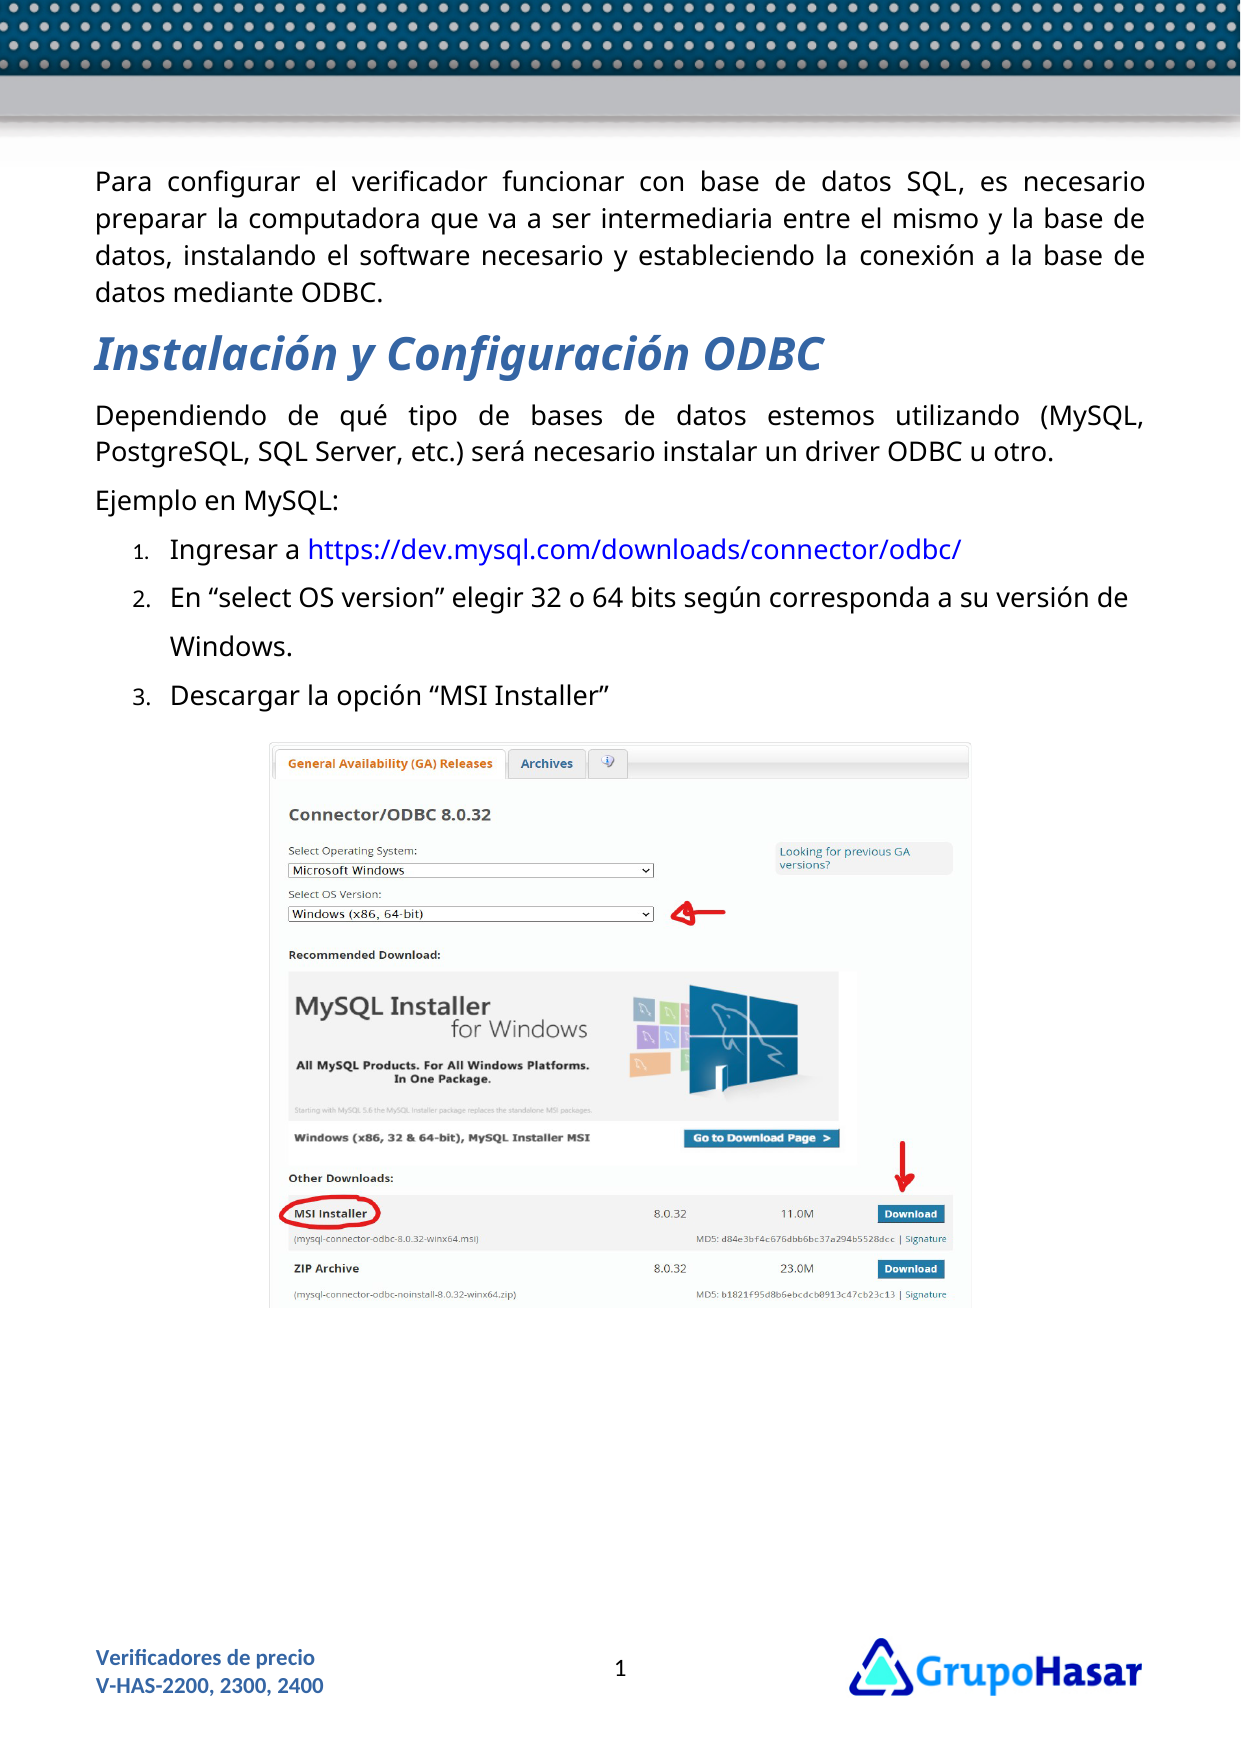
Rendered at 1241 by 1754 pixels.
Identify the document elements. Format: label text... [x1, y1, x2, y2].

picture [521, 42, 530, 50]
picture [828, 42, 837, 50]
picture [511, 60, 519, 69]
picture [91, 42, 100, 50]
picture [398, 3, 407, 12]
picture [429, 23, 438, 31]
list Descargar la opción “MSI Installer” [132, 676, 1146, 713]
picture [194, 4, 202, 12]
picture [582, 42, 591, 50]
picture [818, 60, 826, 69]
picture [787, 42, 796, 50]
picture [541, 3, 550, 12]
picture [358, 3, 366, 12]
picture [214, 3, 223, 12]
picture [992, 3, 1000, 12]
picture [1166, 23, 1174, 31]
picture [572, 60, 581, 69]
picture [268, 737, 972, 1308]
picture [1104, 60, 1113, 69]
picture [491, 22, 499, 31]
picture [552, 60, 560, 69]
picture [234, 42, 243, 50]
picture [910, 42, 919, 50]
picture [879, 23, 887, 31]
picture [1186, 60, 1195, 69]
text Para configurar el verificador funcionar con base de datos SQL, es necesario preparar la computadora que va a ser intermediaria entre el mismo y la base de datos, instalando el software necesario y estableciendo la conexión a la base de datos mediante ODBC. [94, 162, 1146, 310]
picture [1105, 23, 1113, 31]
picture [1156, 42, 1164, 50]
picture [470, 22, 479, 31]
picture [132, 3, 141, 12]
picture [491, 60, 499, 69]
picture [112, 42, 120, 50]
picture [1084, 23, 1092, 31]
picture [798, 60, 806, 69]
picture [992, 42, 1000, 50]
text Instalación y Configuración ODBC [94, 322, 1146, 384]
picture [981, 23, 990, 31]
picture [30, 42, 39, 50]
picture [0, 60, 8, 69]
picture [286, 23, 294, 31]
picture [204, 23, 212, 31]
picture [1073, 42, 1083, 50]
picture [1145, 60, 1154, 69]
picture [582, 3, 591, 12]
picture [961, 60, 970, 69]
picture [112, 4, 120, 12]
picture [511, 23, 519, 31]
picture [408, 60, 417, 69]
picture [419, 42, 427, 50]
picture [60, 23, 69, 31]
picture [654, 22, 663, 31]
picture [665, 3, 673, 12]
picture [613, 60, 621, 69]
picture [624, 3, 632, 12]
picture [848, 3, 857, 12]
picture [1012, 3, 1021, 12]
picture [173, 42, 181, 50]
picture [736, 23, 745, 31]
picture [1033, 42, 1042, 50]
picture [40, 23, 48, 31]
picture [633, 23, 643, 31]
picture [51, 3, 59, 12]
picture [746, 3, 754, 12]
picture [879, 60, 888, 69]
picture [624, 42, 632, 50]
picture [603, 42, 612, 50]
picture [541, 42, 550, 50]
picture [644, 3, 652, 12]
picture [1043, 60, 1052, 69]
picture [500, 42, 510, 50]
picture [449, 60, 458, 69]
picture [20, 23, 28, 31]
picture [757, 22, 765, 31]
list Ingresar a https://dev.mysql.com/downloads/connector/odbc/ [132, 530, 1146, 567]
picture [531, 60, 540, 69]
picture [1125, 23, 1133, 31]
picture [327, 60, 335, 69]
picture [1033, 3, 1042, 12]
picture [101, 60, 110, 69]
picture [358, 42, 366, 50]
picture [460, 42, 468, 50]
picture [20, 60, 28, 69]
picture [378, 42, 386, 50]
picture [275, 3, 284, 12]
picture [972, 3, 980, 12]
picture [1053, 3, 1062, 12]
picture [1207, 60, 1216, 69]
picture [859, 23, 867, 31]
picture [1064, 23, 1072, 31]
picture [890, 3, 898, 12]
picture [101, 23, 110, 31]
picture [951, 42, 959, 50]
picture [1073, 3, 1083, 12]
text Dependiendo de qué tipo de bases de datos estemos utilizando (MySQL, PostgreSQL, SQL Server, etc.) será necesario instalar un driver ODBC u otro. [94, 396, 1146, 470]
picture [449, 23, 458, 31]
picture [419, 4, 427, 12]
picture [869, 42, 878, 50]
picture [951, 4, 959, 12]
picture [593, 23, 601, 31]
picture [787, 3, 796, 12]
picture [593, 60, 601, 69]
picture [1135, 42, 1144, 50]
picture [848, 42, 857, 50]
picture [736, 60, 745, 69]
picture [1156, 3, 1164, 12]
picture [1217, 42, 1226, 50]
picture [173, 3, 181, 12]
picture [746, 42, 754, 50]
picture [603, 3, 612, 12]
picture [1012, 42, 1021, 50]
picture [1197, 42, 1205, 50]
picture [961, 23, 970, 31]
picture [981, 60, 990, 69]
picture [1186, 22, 1195, 31]
picture [378, 4, 386, 12]
picture [1002, 60, 1011, 69]
picture [225, 60, 233, 69]
picture [845, 1636, 1146, 1698]
picture [470, 60, 479, 69]
picture [757, 60, 765, 69]
picture [777, 60, 786, 69]
picture [726, 4, 734, 12]
picture [562, 3, 571, 12]
picture [40, 60, 48, 69]
picture [900, 23, 909, 31]
picture [480, 3, 489, 12]
picture [1145, 23, 1154, 31]
picture [0, 23, 8, 31]
picture [30, 4, 39, 12]
picture [818, 23, 826, 31]
picture [142, 23, 151, 31]
picture [654, 60, 663, 69]
picture [255, 42, 264, 50]
picture [193, 42, 202, 50]
picture [60, 60, 69, 69]
picture [644, 42, 652, 50]
picture [132, 42, 141, 50]
picture [225, 23, 233, 31]
picture [142, 60, 151, 69]
picture [807, 3, 816, 12]
picture [1023, 23, 1031, 31]
picture [9, 42, 18, 50]
picture [347, 60, 356, 69]
picture [767, 42, 776, 50]
picture [890, 42, 898, 50]
picture [798, 22, 806, 31]
picture [92, 3, 100, 12]
picture [163, 60, 172, 69]
picture [81, 60, 90, 69]
picture [337, 42, 346, 50]
picture [388, 60, 397, 69]
picture [245, 23, 253, 31]
picture [9, 3, 18, 12]
picture [715, 23, 724, 31]
picture [439, 3, 447, 12]
picture [1094, 42, 1103, 50]
picture [265, 23, 274, 31]
picture [1023, 60, 1031, 69]
picture [1064, 60, 1072, 69]
picture [807, 42, 816, 50]
picture [920, 60, 929, 69]
picture [1197, 3, 1205, 12]
picture [296, 3, 305, 12]
picture [1217, 3, 1225, 12]
picture [153, 4, 161, 12]
picture [265, 60, 274, 69]
picture [286, 60, 294, 69]
picture [71, 42, 79, 50]
picture [1207, 23, 1216, 31]
picture [1094, 3, 1103, 12]
picture [1043, 23, 1052, 31]
picture [695, 60, 704, 69]
picture [255, 3, 264, 12]
picture [1227, 22, 1236, 31]
picture [71, 4, 79, 12]
picture [521, 3, 530, 12]
picture [910, 3, 918, 12]
picture [337, 3, 345, 12]
picture [777, 23, 785, 31]
picture [275, 42, 284, 50]
picture [695, 23, 704, 31]
picture [306, 60, 315, 69]
picture [460, 3, 468, 12]
picture [1114, 3, 1123, 12]
picture [51, 42, 59, 50]
picture [367, 60, 376, 69]
picture [1176, 3, 1185, 12]
picture [1227, 60, 1236, 69]
picture [931, 4, 939, 12]
picture [1002, 23, 1011, 31]
picture [940, 60, 950, 69]
picture [1084, 60, 1092, 69]
list En “select OS version” elegir 32 o 64 bits según corresponda a su versión de [132, 579, 1146, 616]
picture [1125, 60, 1133, 69]
picture [531, 23, 540, 31]
picture [1114, 42, 1124, 50]
picture [572, 23, 581, 31]
picture [685, 4, 693, 12]
picture [859, 60, 867, 69]
picture [500, 3, 509, 12]
picture [245, 60, 253, 69]
picture [122, 23, 131, 31]
picture [81, 23, 90, 31]
picture [153, 42, 161, 50]
picture [408, 23, 417, 31]
picture [316, 3, 325, 12]
picture [388, 23, 397, 31]
picture [838, 60, 847, 69]
picture [214, 42, 223, 50]
text Ejemplo en MySQL: [94, 481, 1146, 518]
picture [940, 23, 949, 31]
picture [767, 4, 776, 12]
picture [439, 42, 448, 50]
picture [869, 3, 878, 12]
picture [1176, 42, 1185, 50]
picture [429, 60, 438, 69]
picture [122, 60, 131, 69]
picture [296, 42, 305, 50]
picture [685, 42, 693, 50]
picture [552, 23, 560, 31]
picture [163, 23, 172, 31]
picture [562, 42, 571, 50]
picture [715, 60, 724, 69]
picture [828, 3, 837, 12]
picture [0, 76, 1241, 170]
picture [920, 22, 929, 31]
picture [183, 23, 192, 31]
picture [705, 42, 714, 50]
picture [674, 23, 683, 31]
picture [971, 42, 980, 50]
picture [1166, 60, 1174, 69]
picture [726, 42, 734, 50]
picture [234, 3, 243, 12]
picture [204, 60, 213, 69]
picture [327, 23, 335, 31]
picture [674, 60, 683, 69]
picture [633, 60, 643, 69]
picture [184, 60, 192, 69]
picture [705, 3, 714, 12]
picture [900, 60, 909, 69]
picture [665, 42, 673, 50]
picture [347, 22, 356, 31]
picture [367, 23, 376, 31]
picture [306, 23, 314, 31]
picture [1053, 42, 1062, 50]
picture [316, 42, 325, 50]
picture [838, 23, 847, 31]
picture [613, 23, 621, 31]
picture [1135, 3, 1144, 12]
picture [398, 42, 407, 50]
text Windows. [94, 627, 1146, 664]
picture [480, 42, 489, 50]
picture [931, 42, 939, 50]
